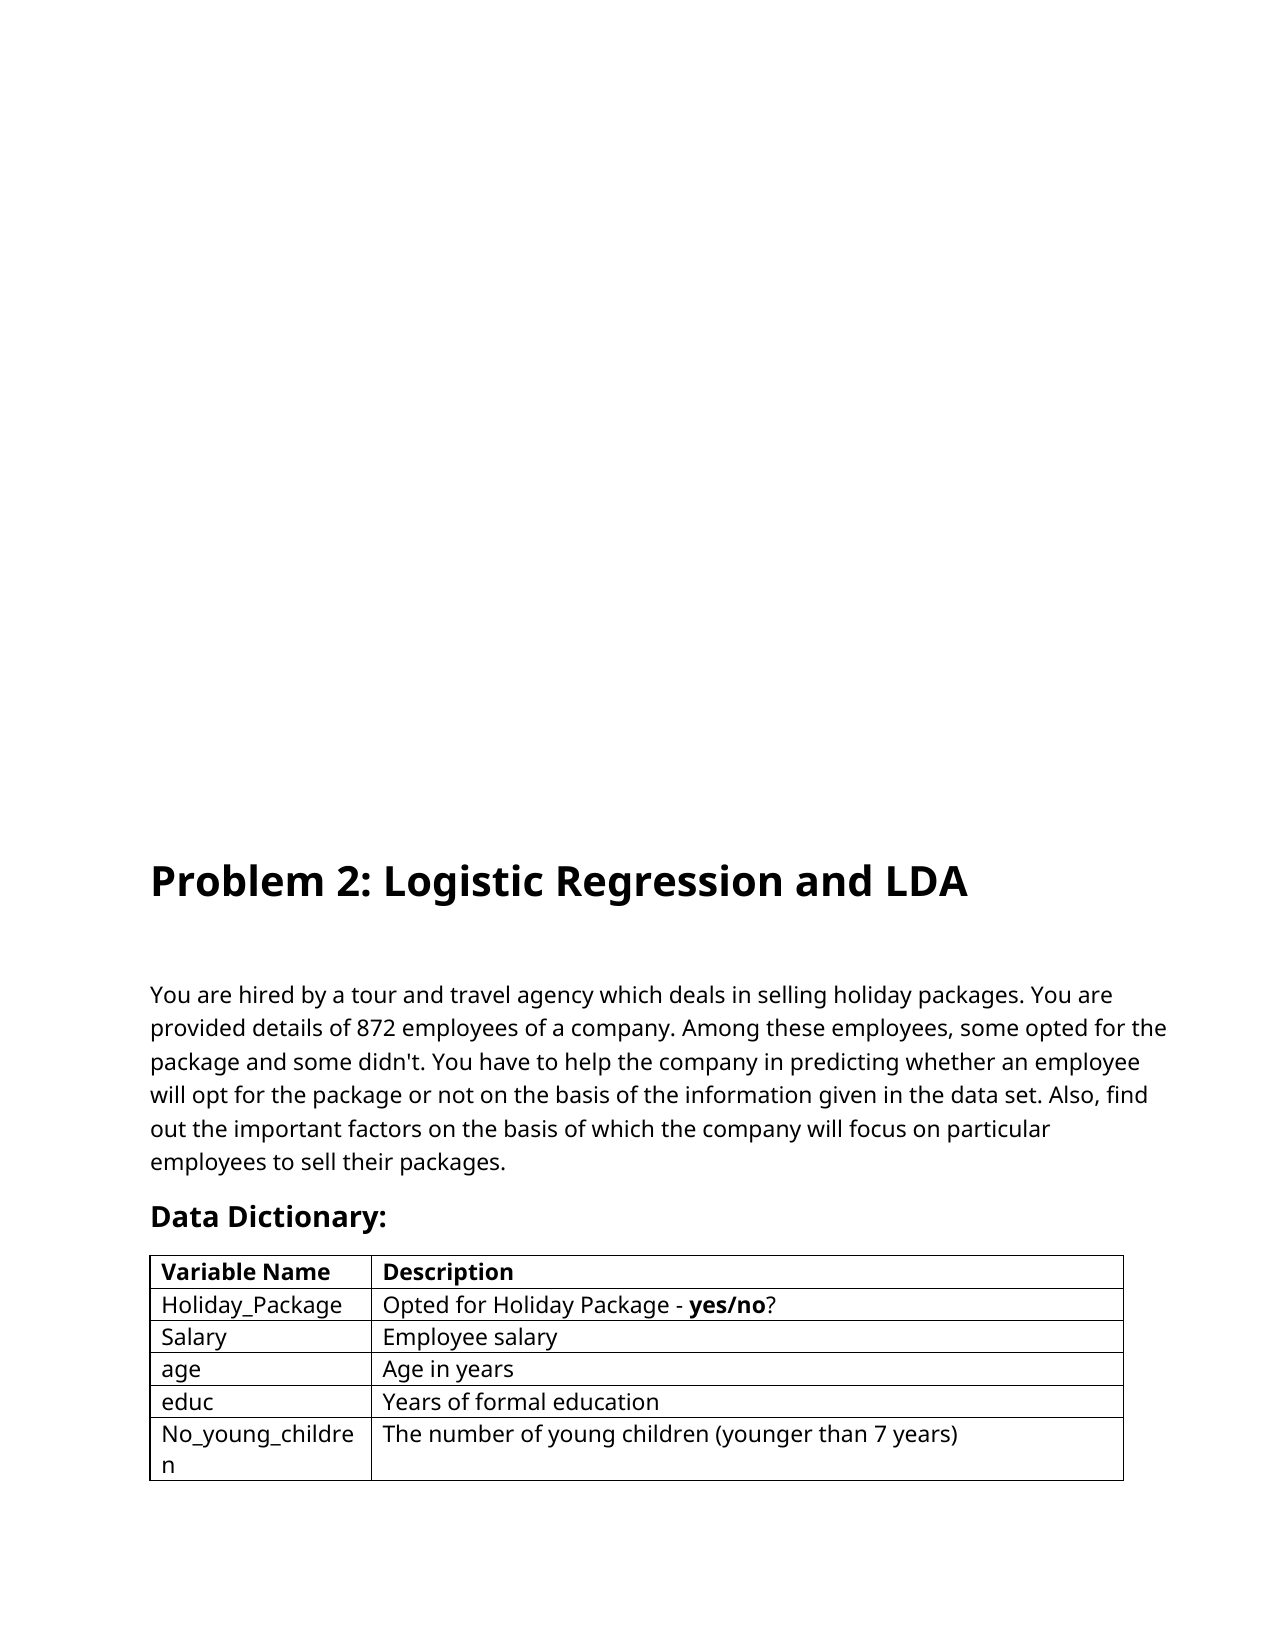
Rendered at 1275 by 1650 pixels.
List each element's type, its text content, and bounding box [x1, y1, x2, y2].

table_cell No_young_children [151, 1418, 371, 1480]
text Problem 2: Logistic Regression and LDA [150, 851, 1172, 908]
text Data Dictionary: [150, 1196, 1172, 1236]
table_cell educ [151, 1386, 371, 1417]
table_cell Years of formal education [372, 1386, 1123, 1417]
table_cell The number of young children (younger than 7 years) [372, 1418, 1123, 1480]
table_cell Holiday_Package [151, 1289, 371, 1320]
text You are hired by a tour and travel agency which deals in selling holiday packages. You are provided details of 872 employees of a company. Among these employees, some opted for the package and some didn't. You have to help the company in predicting whether an employee will opt for the package or not on the basis of the information given in the data set. Also, find out the important factors on the basis of which the company will focus on particular employees to sell their packages. [150, 979, 1172, 1177]
table_cell age [151, 1353, 371, 1384]
table_header Variable Name [151, 1256, 371, 1288]
table_cell Age in years [372, 1353, 1123, 1384]
table_header Description [372, 1256, 1123, 1288]
table_cell Opted for Holiday Package - yes/no? [372, 1289, 1123, 1320]
table_cell Salary [151, 1321, 371, 1352]
table_cell Employee salary [372, 1321, 1123, 1352]
